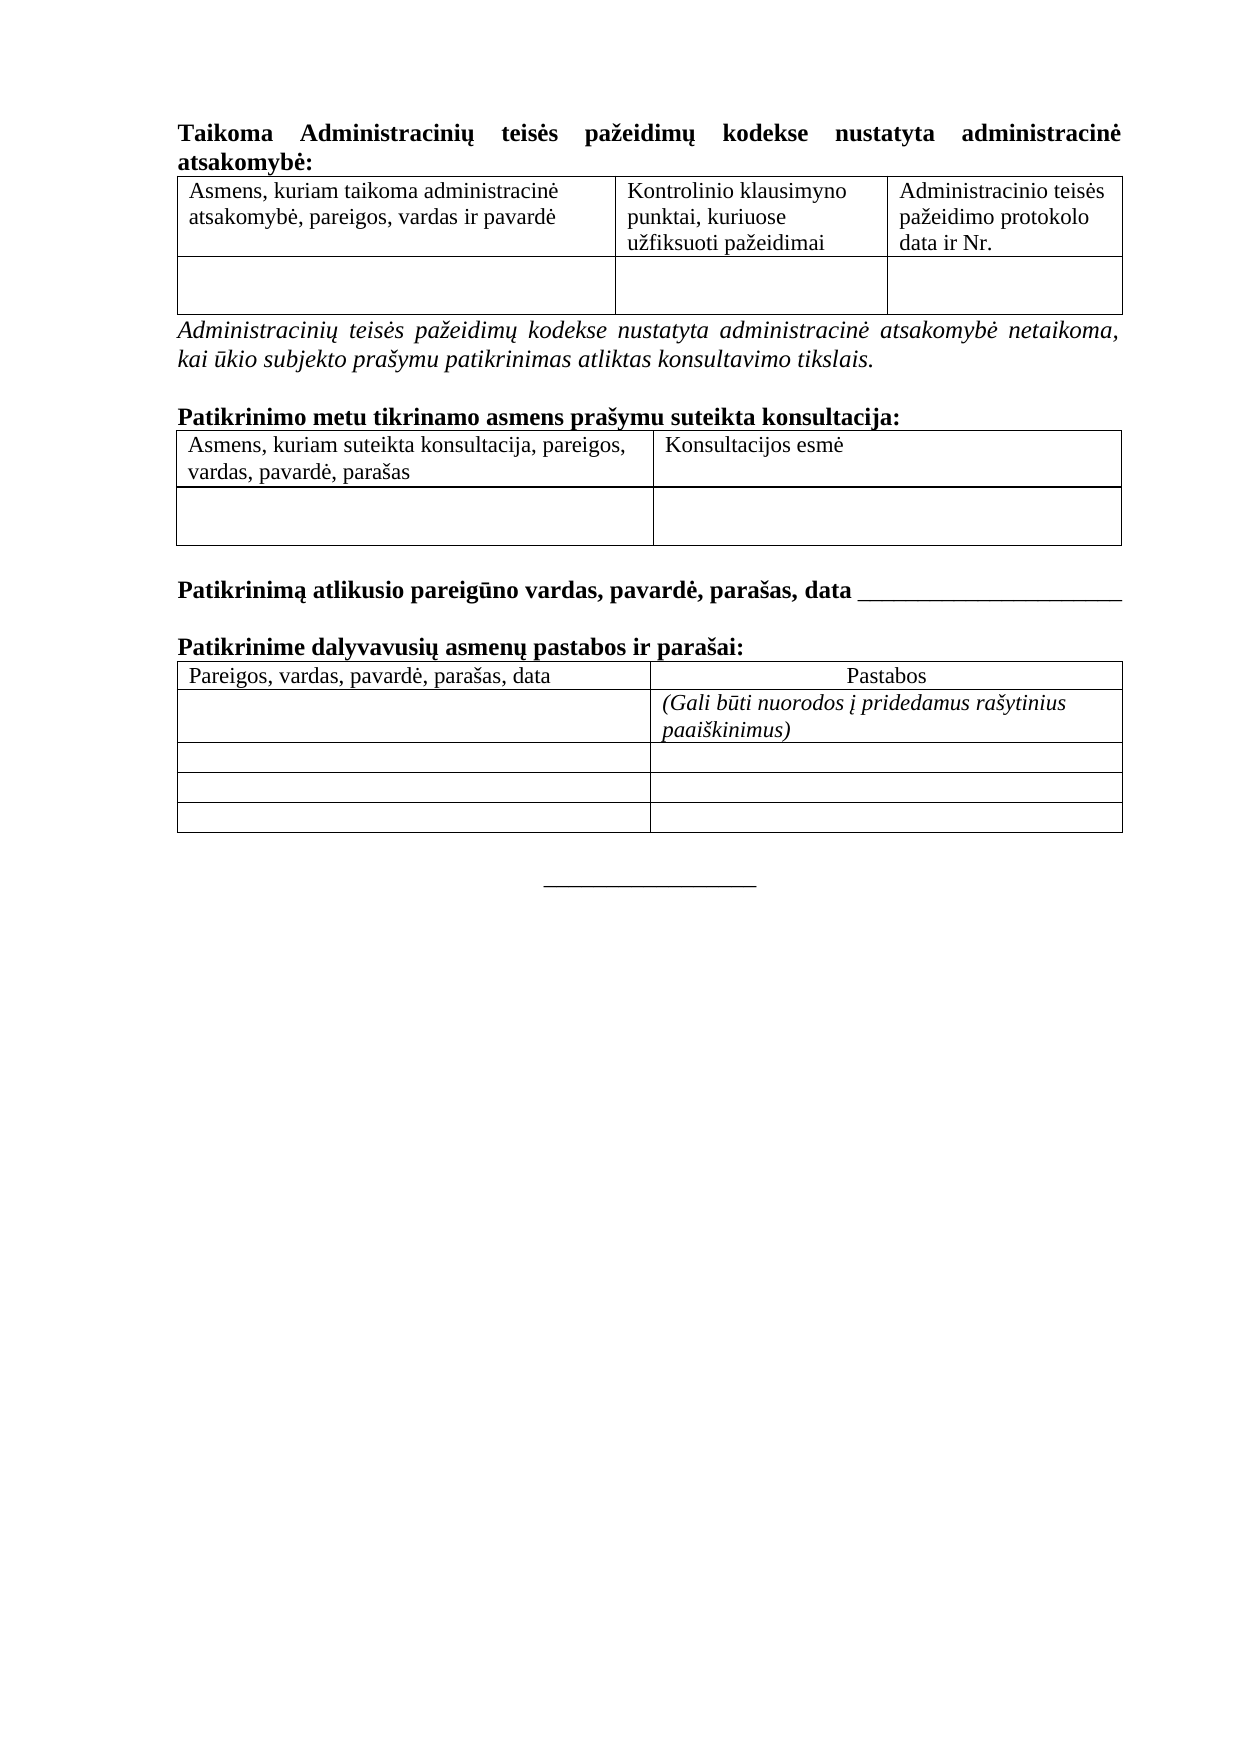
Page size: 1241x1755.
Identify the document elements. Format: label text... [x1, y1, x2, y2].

text _________________ [177, 861, 1122, 890]
table_header Pareigos, vardas, pavardė, parašas, data [178, 662, 650, 688]
table_cell [178, 743, 650, 772]
table_cell [888, 257, 1122, 314]
table_cell [178, 773, 650, 802]
table_header Kontrolinio klausimyno punktai, kuriuose užfiksuoti pažeidimai [616, 177, 887, 256]
table_cell [651, 773, 1122, 802]
table_header Asmens, kuriam taikoma administracinė atsakomybė, pareigos, vardas ir pavardė [178, 177, 615, 256]
text Patikrinimo metu tikrinamo asmens prašymu suteikta konsultacija: [177, 402, 1122, 430]
table_header Konsultacijos esmė [654, 431, 1121, 486]
table_header Administracinio teisės pažeidimo protokolo data ir Nr. [888, 177, 1122, 256]
table_header Asmens, kuriam suteikta konsultacija, pareigos, vardas, pavardė, parašas [177, 431, 653, 486]
table_cell [178, 690, 650, 742]
table_cell [178, 257, 615, 314]
table_cell (Gali būti nuorodos į pridedamus rašytinius paaiškinimus) [651, 690, 1122, 742]
table_cell [654, 488, 1121, 545]
table_cell [178, 803, 650, 832]
table_cell [651, 743, 1122, 772]
table_cell [651, 803, 1122, 832]
text Administracinių teisės pažeidimų kodekse nustatyta administracinė atsakomybė netaikoma, kai ūkio subjekto prašymu patikrinimas atliktas konsultavimo tikslais. [177, 315, 1122, 373]
table_cell [616, 257, 887, 314]
text Taikoma Administracinių teisės pažeidimų kodekse nustatyta administracinė atsakomybė: [177, 118, 1122, 176]
table_header Pastabos [651, 662, 1122, 688]
text Patikrinime dalyvavusių asmenų pastabos ir parašai: [177, 632, 1122, 661]
text Patikrinimą atlikusio pareigūno vardas, pavardė, parašas, data [177, 575, 1122, 603]
table_cell [177, 488, 653, 545]
